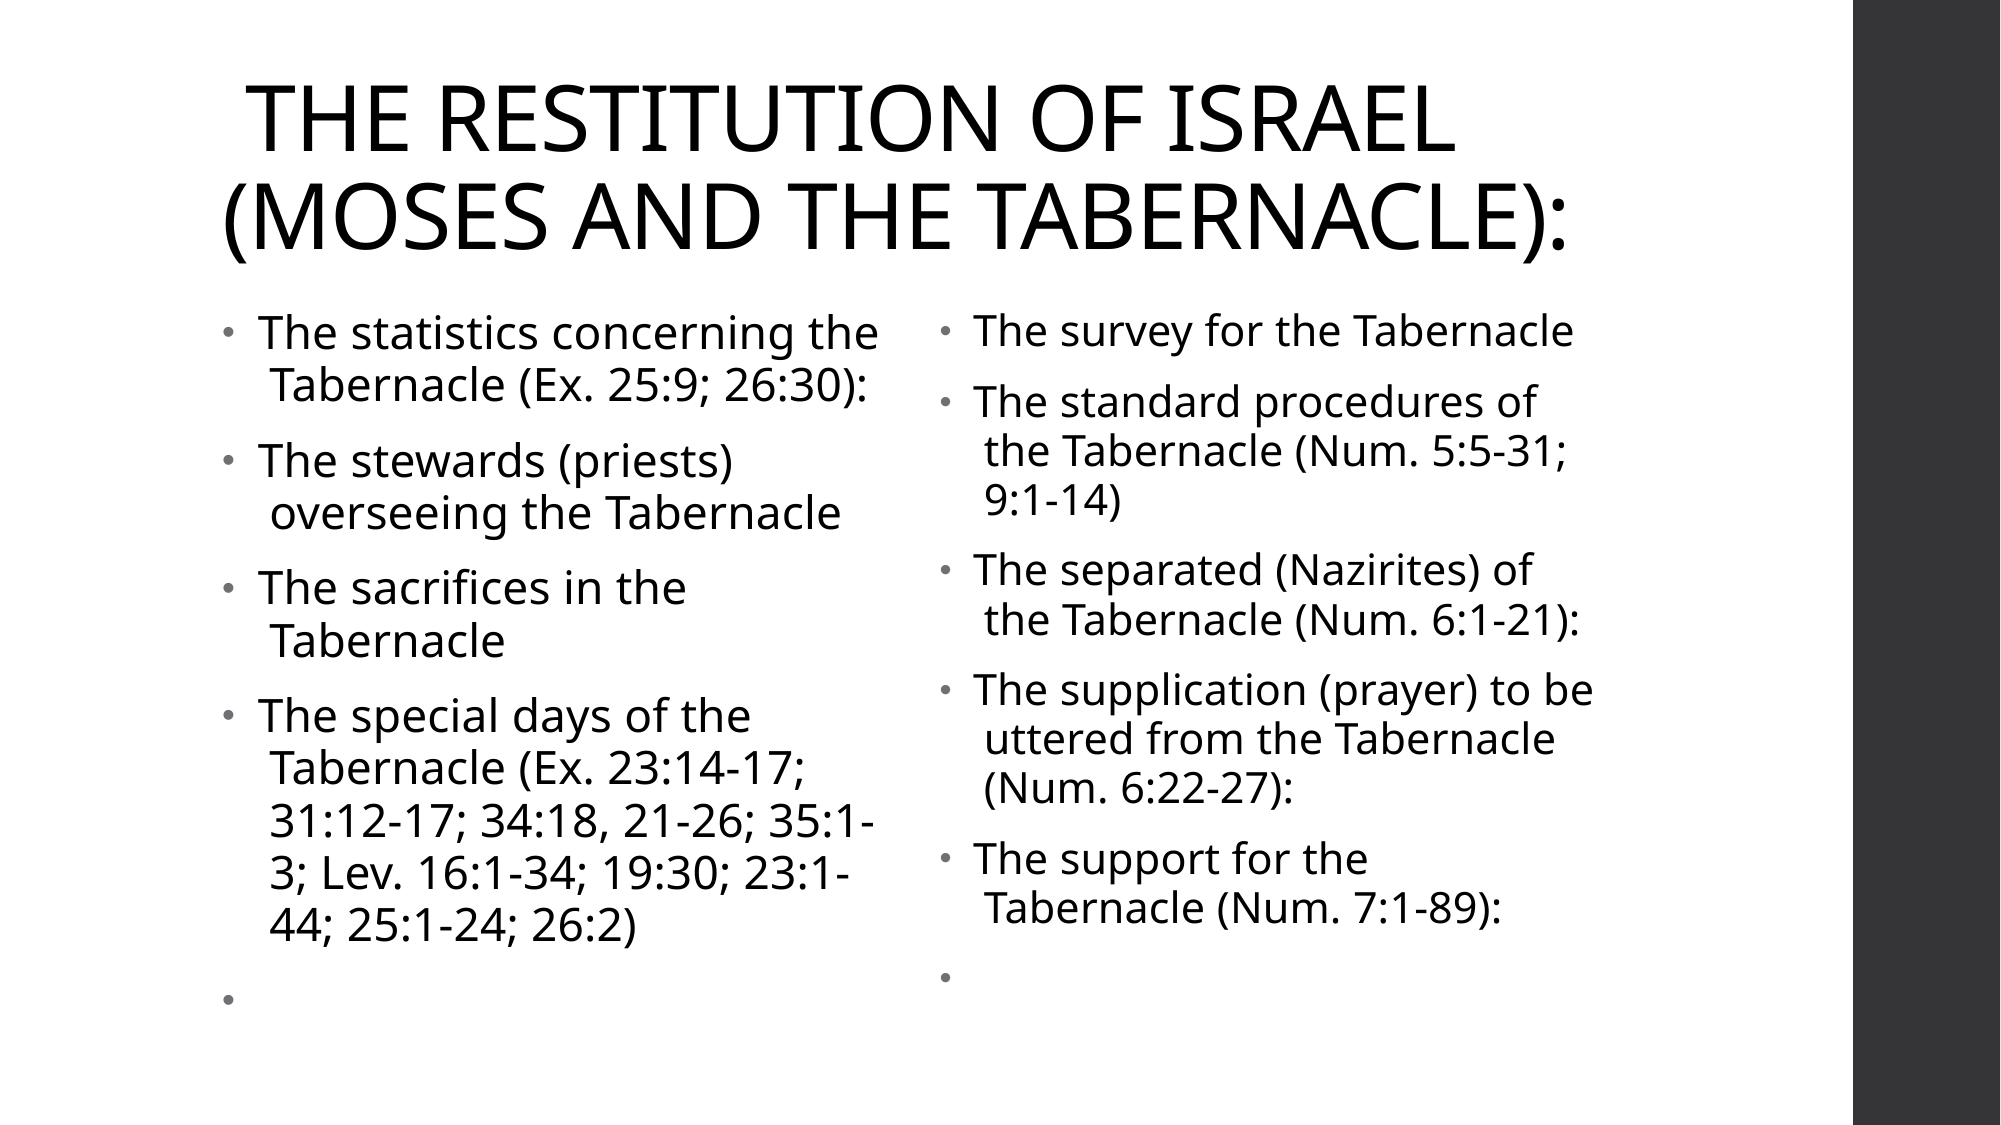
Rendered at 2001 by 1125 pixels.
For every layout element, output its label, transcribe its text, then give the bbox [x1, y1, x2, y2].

list The statistics concerning the Tabernacle (Ex. 25:9; 26:30): The stewards (priests) overseeing the Tabernacle The sacrifices in the Tabernacle The special days of the Tabernacle (Ex. 23:14-17; 31:12-17; 34:18, 21-26; 35:1-3; Lev. 16:1-34; 19:30; 23:1-44; 25:1-24; 26:2) [207, 299, 900, 1014]
title THE RESTITUTION OF ISRAEL (MOSES AND THE TABERNACLE): [206, 60, 1797, 278]
list The survey for the Tabernacle The standard procedures of the Tabernacle (Num. 5:5-31; 9:1-14) The separated (Nazirites) of the Tabernacle (Num. 6:1-21): The supplication (prayer) to be uttered from the Tabernacle (Num. 6:22-27): The support for the Tabernacle (Num. 7:1-89): [924, 299, 1617, 1014]
